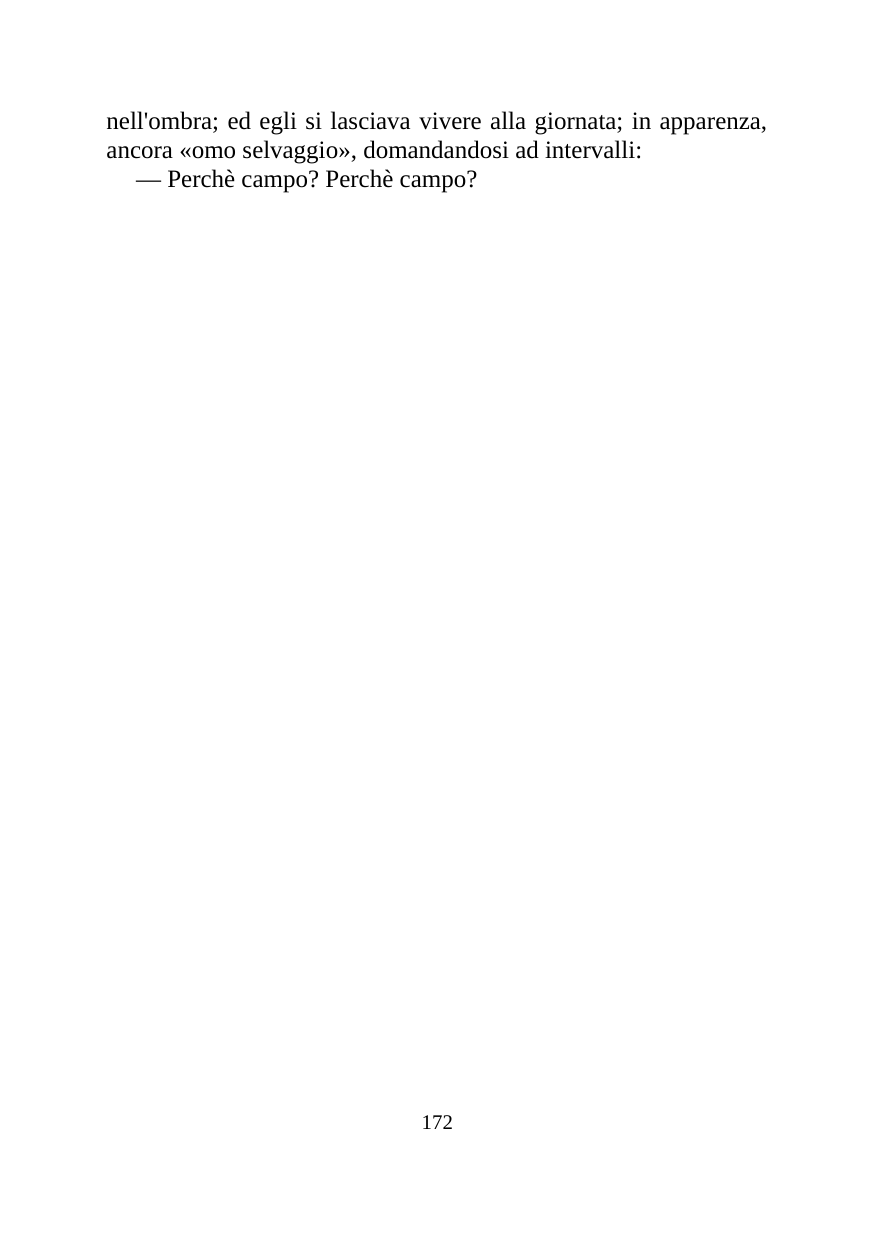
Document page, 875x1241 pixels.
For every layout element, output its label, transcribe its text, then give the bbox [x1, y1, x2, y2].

text nell'ombra; ed egli si lasciava vivere alla giornata; in apparenza, ancora «omo selvaggio», domandandosi ad intervalli: [106, 106, 768, 164]
text — Perchè campo? Perchè campo? [106, 164, 768, 192]
